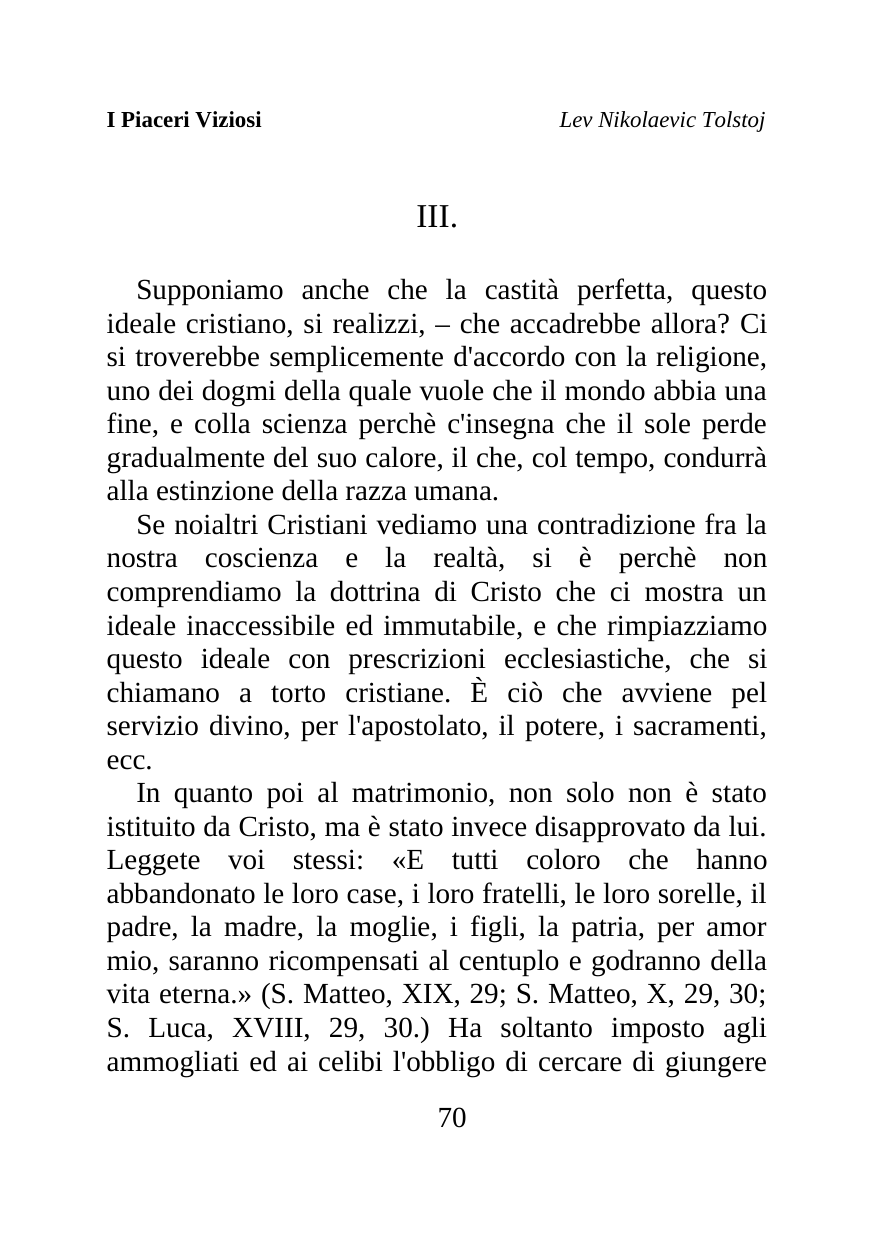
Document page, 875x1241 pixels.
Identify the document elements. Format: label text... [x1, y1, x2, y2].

text In quanto poi al matrimonio, non solo non è stato istituito da Cristo, ma è stato invece disapprovato da lui. Leggete voi stessi: «E tutti coloro che hanno abbandonato le loro case, i loro fratelli, le loro sorelle, il padre, la madre, la moglie, i figli, la patria, per amor mio, saranno ricompensati al centuplo e godranno della vita eterna.» (S. Matteo, XIX, 29; S. Matteo, X, 29, 30; S. Luca, XVIII, 29, 30.) Ha soltanto imposto agli ammogliati ed ai celibi l'obbligo di cercare di giungere [106, 775, 768, 1077]
text Se noialtri Cristiani vediamo una contradizione fra la nostra coscienza e la realtà, si è perchè non comprendiamo la dottrina di Cristo che ci mostra un ideale inaccessibile ed immutabile, e che rimpiazziamo questo ideale con prescrizioni ecclesiastiche, che si chiamano a torto cristiane. È ciò che avviene pel servizio divino, per l'apostolato, il potere, i sacramenti, ecc. [106, 507, 768, 775]
subtitle III. [106, 196, 768, 235]
text Supponiamo anche che la castità perfetta, questo ideale cristiano, si realizzi, – che accadrebbe allora? Ci si troverebbe semplicemente d'accordo con la religione, uno dei dogmi della quale vuole che il mondo abbia una fine, e colla scienza perchè c'insegna che il sole perde gradualmente del suo calore, il che, col tempo, condurrà alla estinzione della razza umana. [106, 272, 768, 507]
